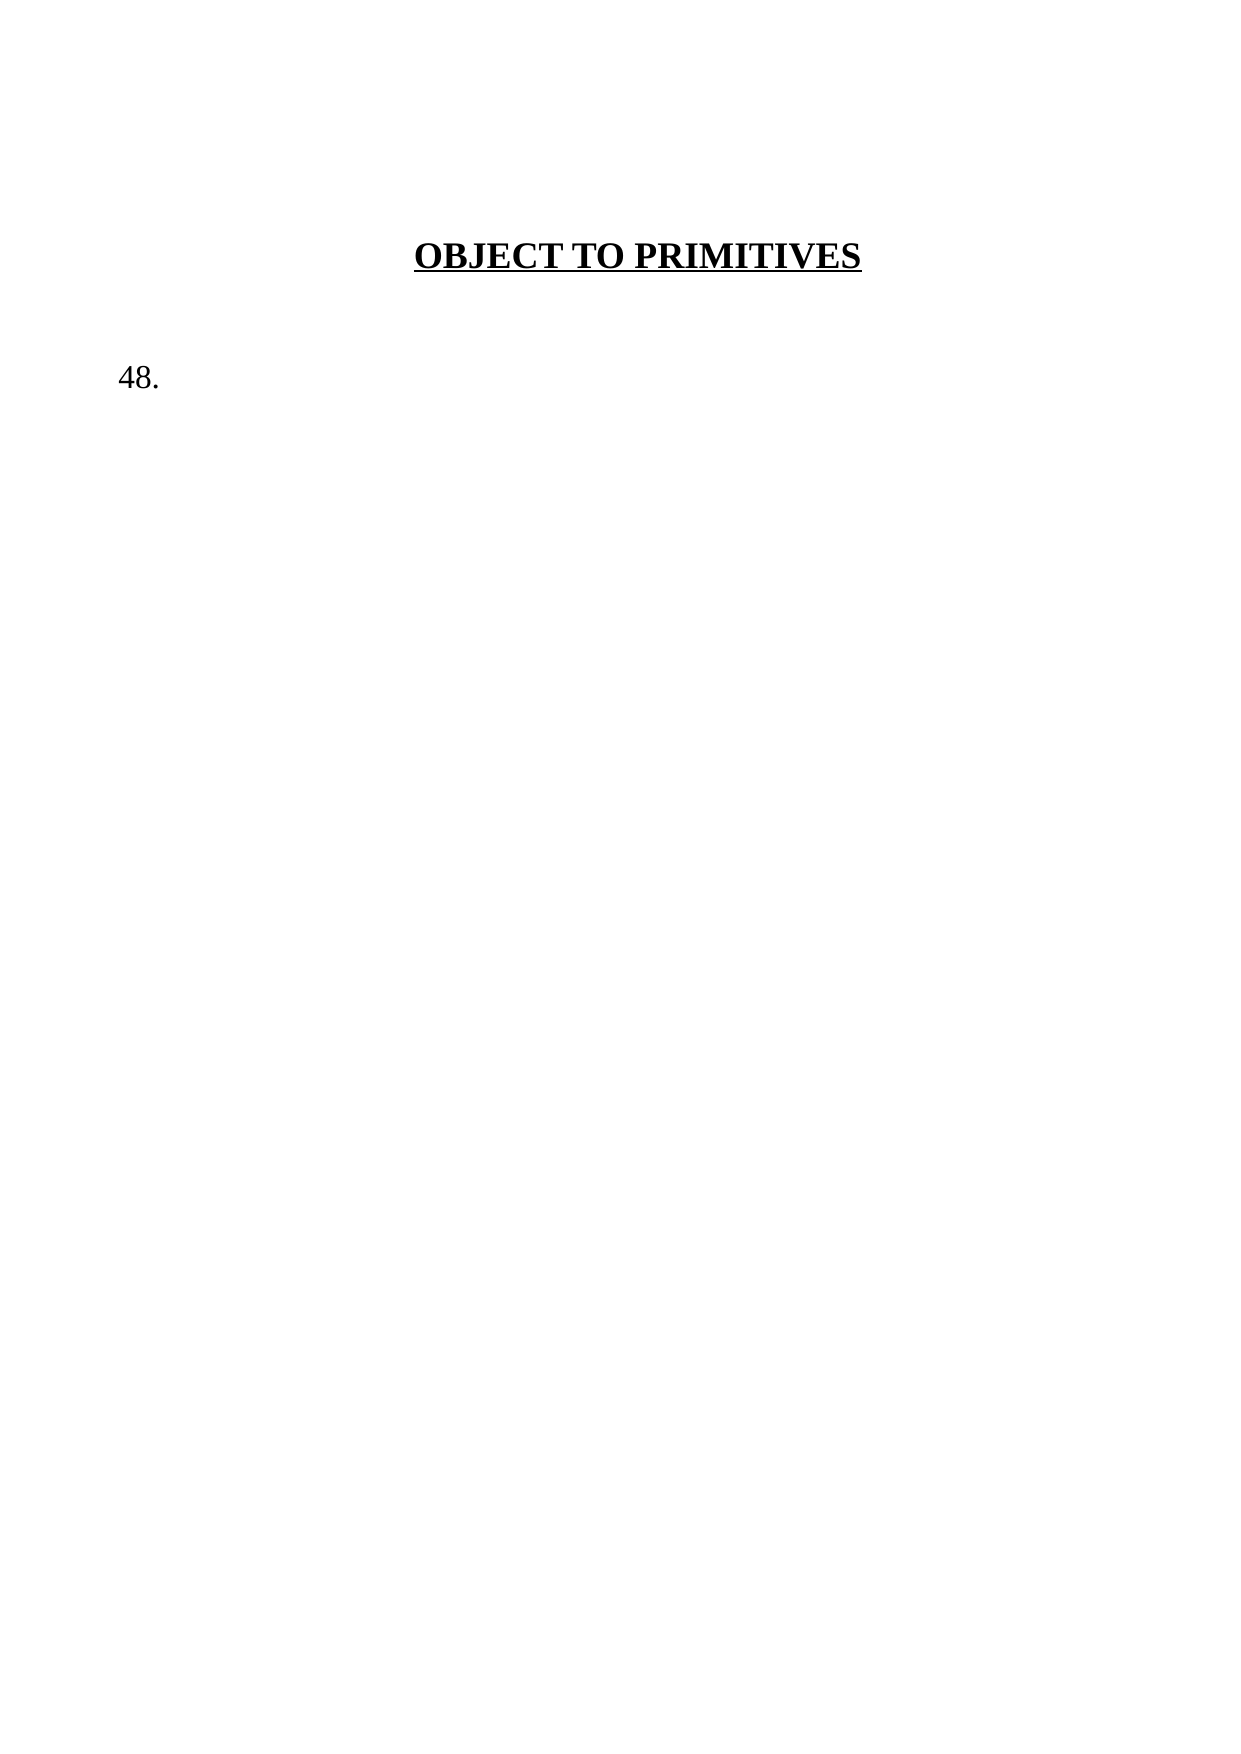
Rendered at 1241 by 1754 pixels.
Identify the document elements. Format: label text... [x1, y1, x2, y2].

text 48. [118, 358, 1122, 396]
text OBJECT TO PRIMITIVES [118, 233, 1122, 276]
